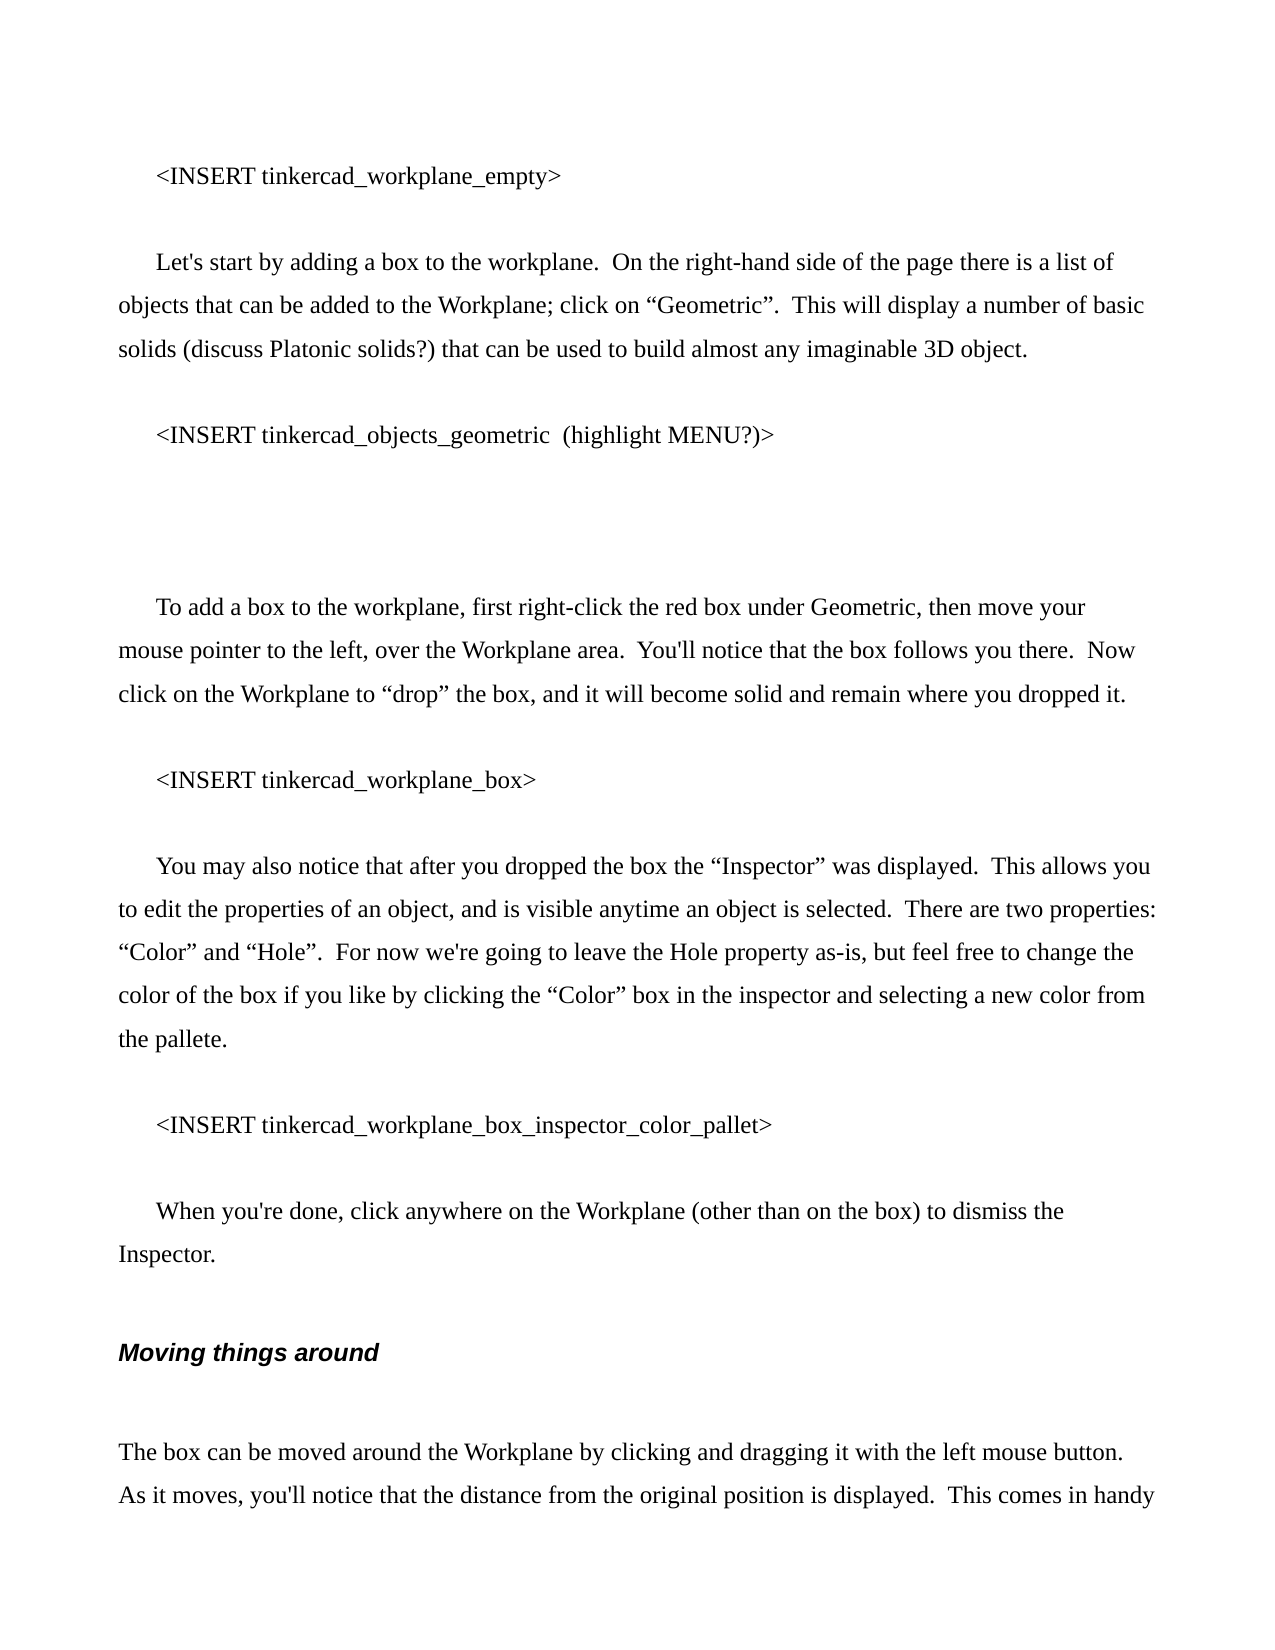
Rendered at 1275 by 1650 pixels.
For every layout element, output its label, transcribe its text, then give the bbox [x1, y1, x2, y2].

text When you're done, click anywhere on the Workplane (other than on the box) to dismiss the Inspector. [118, 1196, 1157, 1268]
text To add a box to the workplane, first right-click the red box under Geometric, then move your mouse pointer to the left, over the Workplane area. You'll notice that the box follows you there. Now click on the Workplane to “drop” the box, and it will become solid and remain where you dropped it. [118, 592, 1157, 707]
text <INSERT tinkercad_workplane_box> [118, 765, 1157, 794]
text The box can be moved around the Workplane by clicking and dragging it with the left mouse button. As it moves, you'll notice that the distance from the original position is displayed. This comes in handy [118, 1437, 1157, 1509]
text <INSERT tinkercad_workplane_box_inspector_color_pallet> [118, 1110, 1157, 1139]
text You may also notice that after you dropped the box the “Inspector” was displayed. This allows you to edit the properties of an object, and is visible anytime an object is selected. There are two properties: “Color” and “Hole”. For now we're going to leave the Hole property as-is, but feel free to change the color of the box if you like by clicking the “Color” box in the inspector and selecting a new color from the pallete. [118, 851, 1157, 1052]
text Let's start by adding a box to the workplane. On the right-hand side of the page there is a list of objects that can be added to the Workplane; click on “Geometric”. This will display a number of basic solids (discuss Platonic solids?) that can be used to build almost any imaginable 3D object. [118, 247, 1157, 362]
text <INSERT tinkercad_objects_geometric (highlight MENU?)> [118, 420, 1157, 449]
text <INSERT tinkercad_workplane_empty> [118, 161, 1157, 190]
text Moving things around [118, 1338, 1157, 1367]
